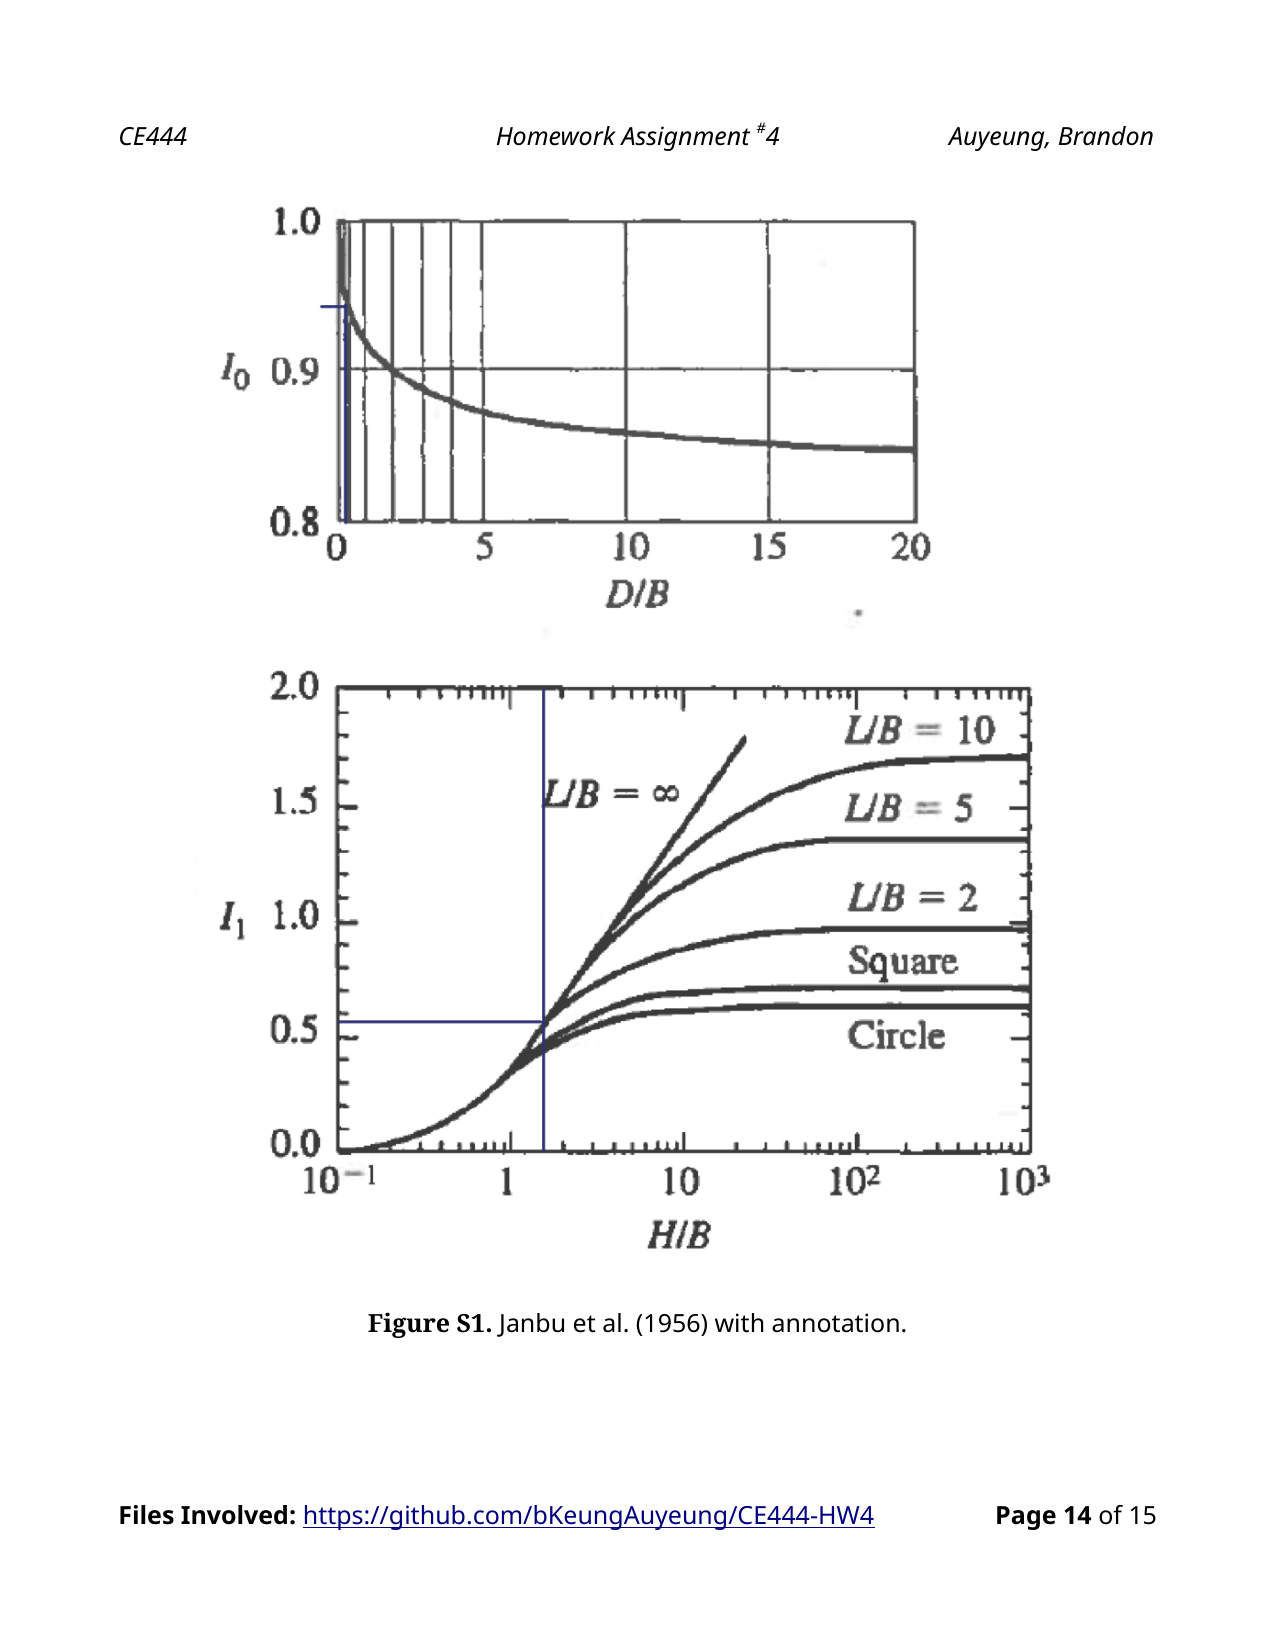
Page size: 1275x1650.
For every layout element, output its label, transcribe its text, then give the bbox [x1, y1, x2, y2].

picture [193, 181, 1082, 1286]
text Figure S1. Janbu et al. (1956) with annotation. [118, 1305, 1157, 1339]
